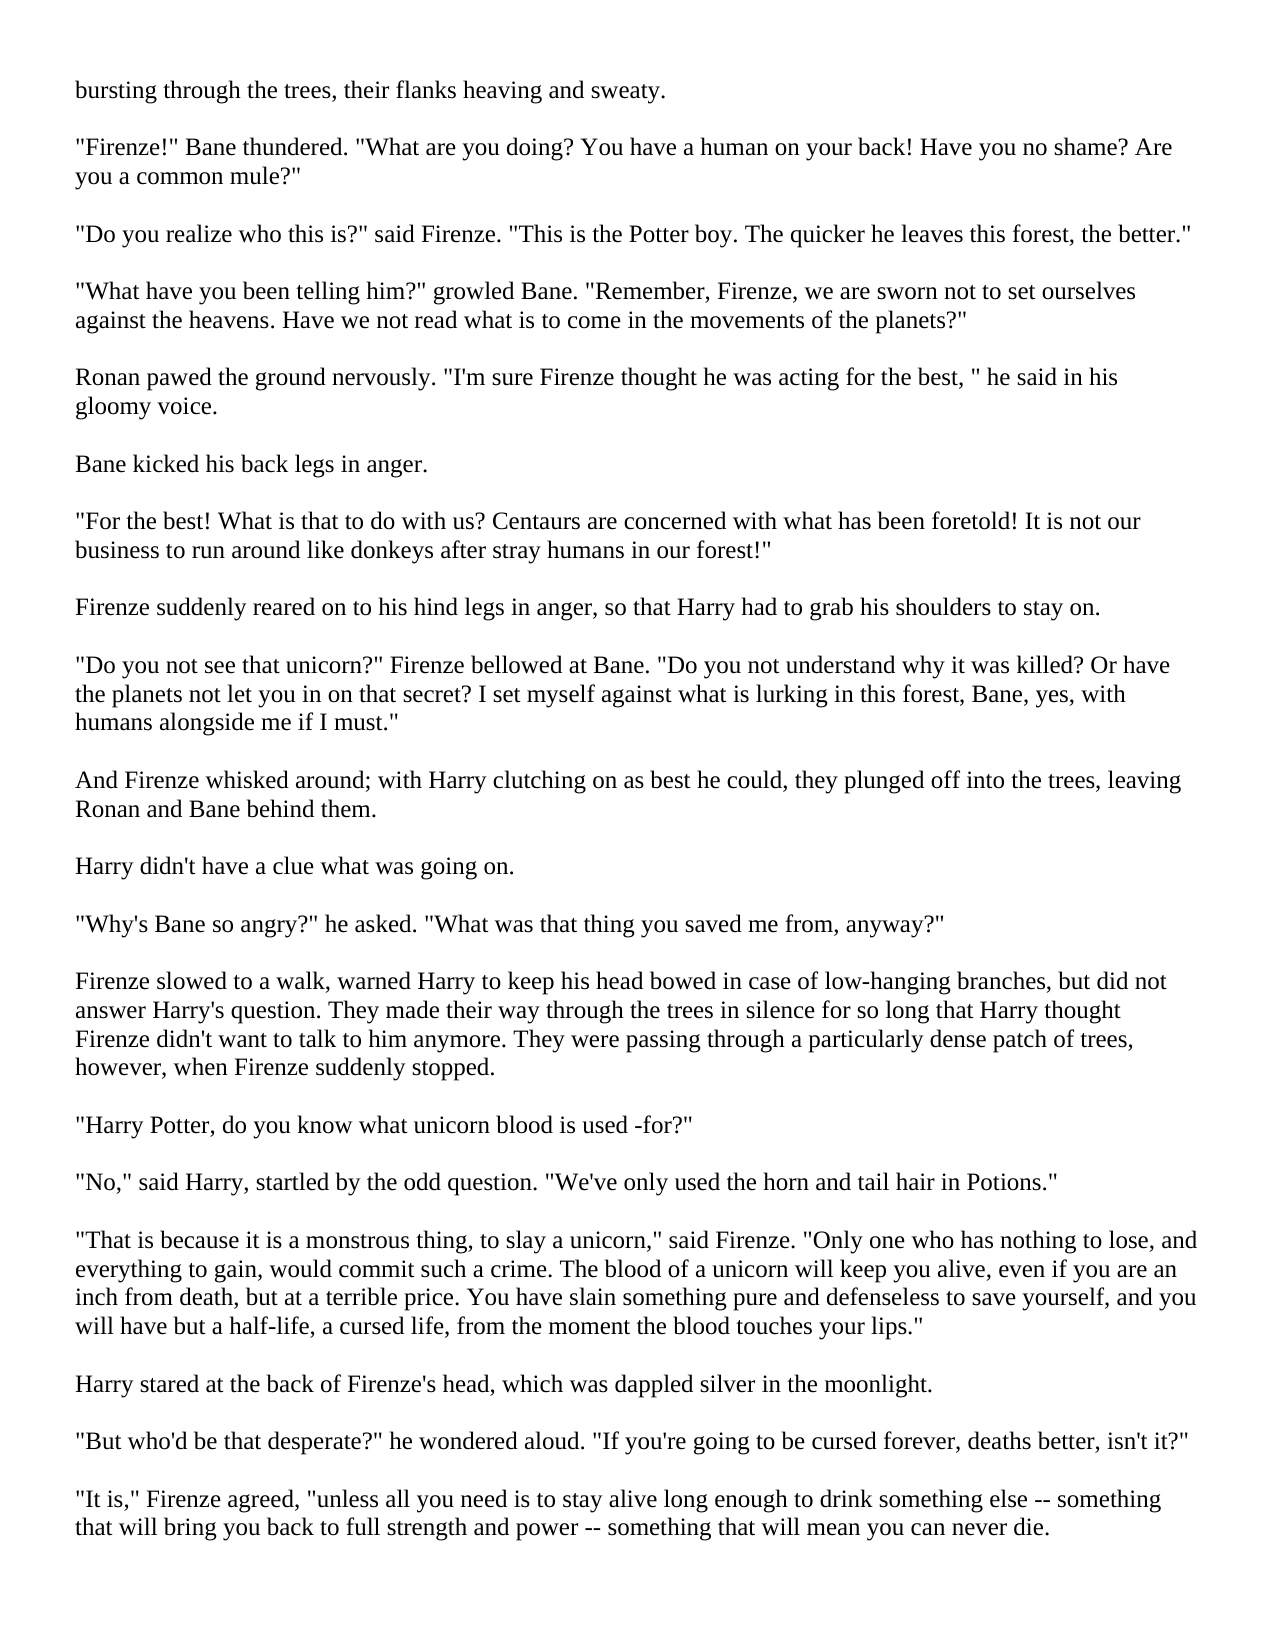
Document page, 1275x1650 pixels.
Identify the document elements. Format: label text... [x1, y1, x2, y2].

text Harry didn't have a clue what was going on. [75, 851, 1200, 880]
text "Do you not see that unicorn?" Firenze bellowed at Bane. "Do you not understand why it was killed? Or have the planets not let you in on that secret? I set myself against what is lurking in this forest, Bane, yes, with humans alongside me if I must." [75, 650, 1200, 736]
text "Firenze!" Bane thundered. "What are you doing? You have a human on your back! Have you no shame? Are you a common mule?" [75, 132, 1200, 190]
text Harry stared at the back of Firenze's head, which was dappled silver in the moonlight. [75, 1369, 1200, 1397]
text Bane kicked his back legs in anger. [75, 449, 1200, 477]
text "Why's Bane so angry?" he asked. "What was that thing you saved me from, anyway?" [75, 909, 1200, 937]
text "It is," Firenze agreed, "unless all you need is to stay alive long enough to drink something else -- something that will bring you back to full strength and power -- something that will mean you can never die. [75, 1484, 1200, 1541]
text "That is because it is a monstrous thing, to slay a unicorn," said Firenze. "Only one who has nothing to lose, and everything to gain, would commit such a crime. The blood of a unicorn will keep you alive, even if you are an inch from death, but at a terrible price. You have slain something pure and defenseless to save yourself, and you will have but a half-life, a cursed life, from the moment the blood touches your lips." [75, 1225, 1200, 1340]
text bursting through the trees, their flanks heaving and sweaty. [75, 75, 1200, 104]
text "Harry Potter, do you know what unicorn blood is used -for?" [75, 1110, 1200, 1139]
text "What have you been telling him?" growled Bane. "Remember, Firenze, we are sworn not to set ourselves against the heavens. Have we not read what is to come in the movements of the planets?" [75, 276, 1200, 334]
text Ronan pawed the ground nervously. "I'm sure Firenze thought he was acting for the best, " he said in his gloomy voice. [75, 362, 1200, 420]
text And Firenze whisked around; with Harry clutching on as best he could, they plunged off into the trees, leaving Ronan and Bane behind them. [75, 765, 1200, 822]
text "Do you realize who this is?" said Firenze. "This is the Potter boy. The quicker he leaves this forest, the better." [75, 219, 1200, 247]
text "For the best! What is that to do with us? Centaurs are concerned with what has been foretold! It is not our business to run around like donkeys after stray humans in our forest!" [75, 506, 1200, 564]
text "But who'd be that desperate?" he wondered aloud. "If you're going to be cursed forever, deaths better, isn't it?" [75, 1426, 1200, 1455]
text Firenze slowed to a walk, warned Harry to keep his head bowed in case of low-hanging branches, but did not answer Harry's question. They made their way through the trees in silence for so long that Harry thought Firenze didn't want to talk to him anymore. They were passing through a particularly dense patch of trees, however, when Firenze suddenly stopped. [75, 966, 1200, 1081]
text "No," said Harry, startled by the odd question. "We've only used the horn and tail hair in Potions." [75, 1167, 1200, 1196]
text Firenze suddenly reared on to his hind legs in anger, so that Harry had to grab his shoulders to stay on. [75, 592, 1200, 621]
